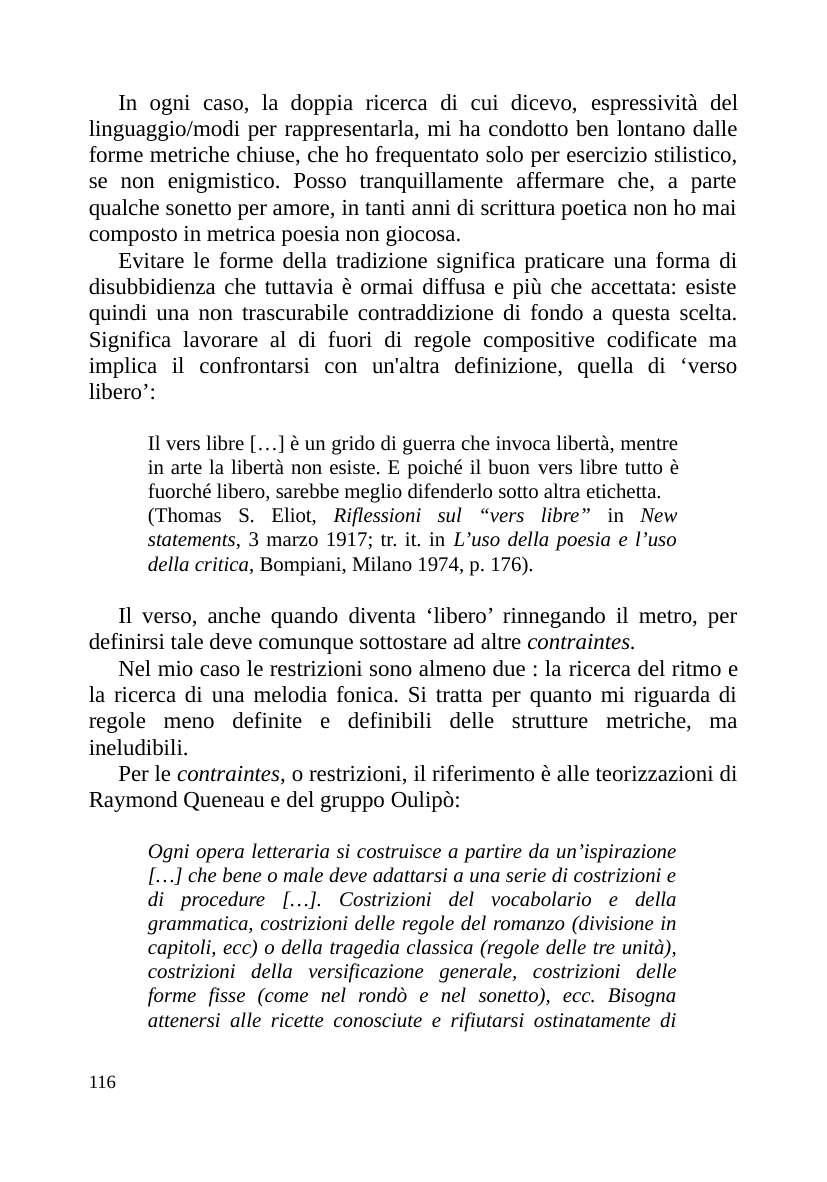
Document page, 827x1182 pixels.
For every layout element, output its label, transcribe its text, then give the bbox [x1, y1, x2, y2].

text Evitare le forme della tradizione significa praticare una forma di disubbidienza che tuttavia è ormai diffusa e più che accettata: esiste quindi una non trascurabile contraddizione di fondo a questa scelta. Significa lavorare al di fuori di regole compositive codificate ma implica il confrontarsi con un'altra definizione, quella di ‘verso libero’: [88, 247, 738, 405]
text Per le contraintes, o restrizioni, il riferimento è alle teorizzazioni di Raymond Queneau e del gruppo Oulipò: [88, 760, 738, 813]
text Il vers libre […] è un grido di guerra che invoca libertà, mentre in arte la libertà non esiste. E poiché il buon vers libre tutto è fuorché libero, sarebbe meglio difenderlo sotto altra etichetta. [148, 431, 679, 503]
text Ogni opera letteraria si costruisce a partire da un’ispirazione […] che bene o male deve adattarsi a una serie di costrizioni e di procedure […]. Costrizioni del vocabolario e della grammatica, costrizioni delle regole del romanzo (divisione in capitoli, ecc) o della tragedia classica (regole delle tre unità), costrizioni della versificazione generale, costrizioni delle forme fisse (come nel rondò e nel sonetto), ecc. Bisogna attenersi alle ricette conosciute e rifiutarsi ostinatamente di [148, 839, 679, 1032]
text (Thomas S. Eliot, Riflessioni sul “vers libre” in New statements, 3 marzo 1917; tr. it. in L’uso della poesia e l’uso della critica, Bompiani, Milano 1974, p. 176). [148, 503, 679, 576]
text Nel mio caso le restrizioni sono almeno due : la ricerca del ritmo e la ricerca di una melodia fonica. Si tratta per quanto mi riguarda di regole meno definite e definibili delle strutture metriche, ma ineludibili. [88, 654, 738, 760]
text In ogni caso, la doppia ricerca di cui dicevo, espressività del linguaggio/modi per rappresentarla, mi ha condotto ben lontano dalle forme metriche chiuse, che ho frequentato solo per esercizio stilistico, se non enigmistico. Posso tranquillamente affermare che, a parte qualche sonetto per amore, in tanti anni di scrittura poetica non ho mai composto in metrica poesia non giocosa. [88, 88, 738, 247]
text Il verso, anche quando diventa ‘libero’ rinnegando il metro, per definirsi tale deve comunque sottostare ad altre contraintes. [88, 602, 738, 654]
